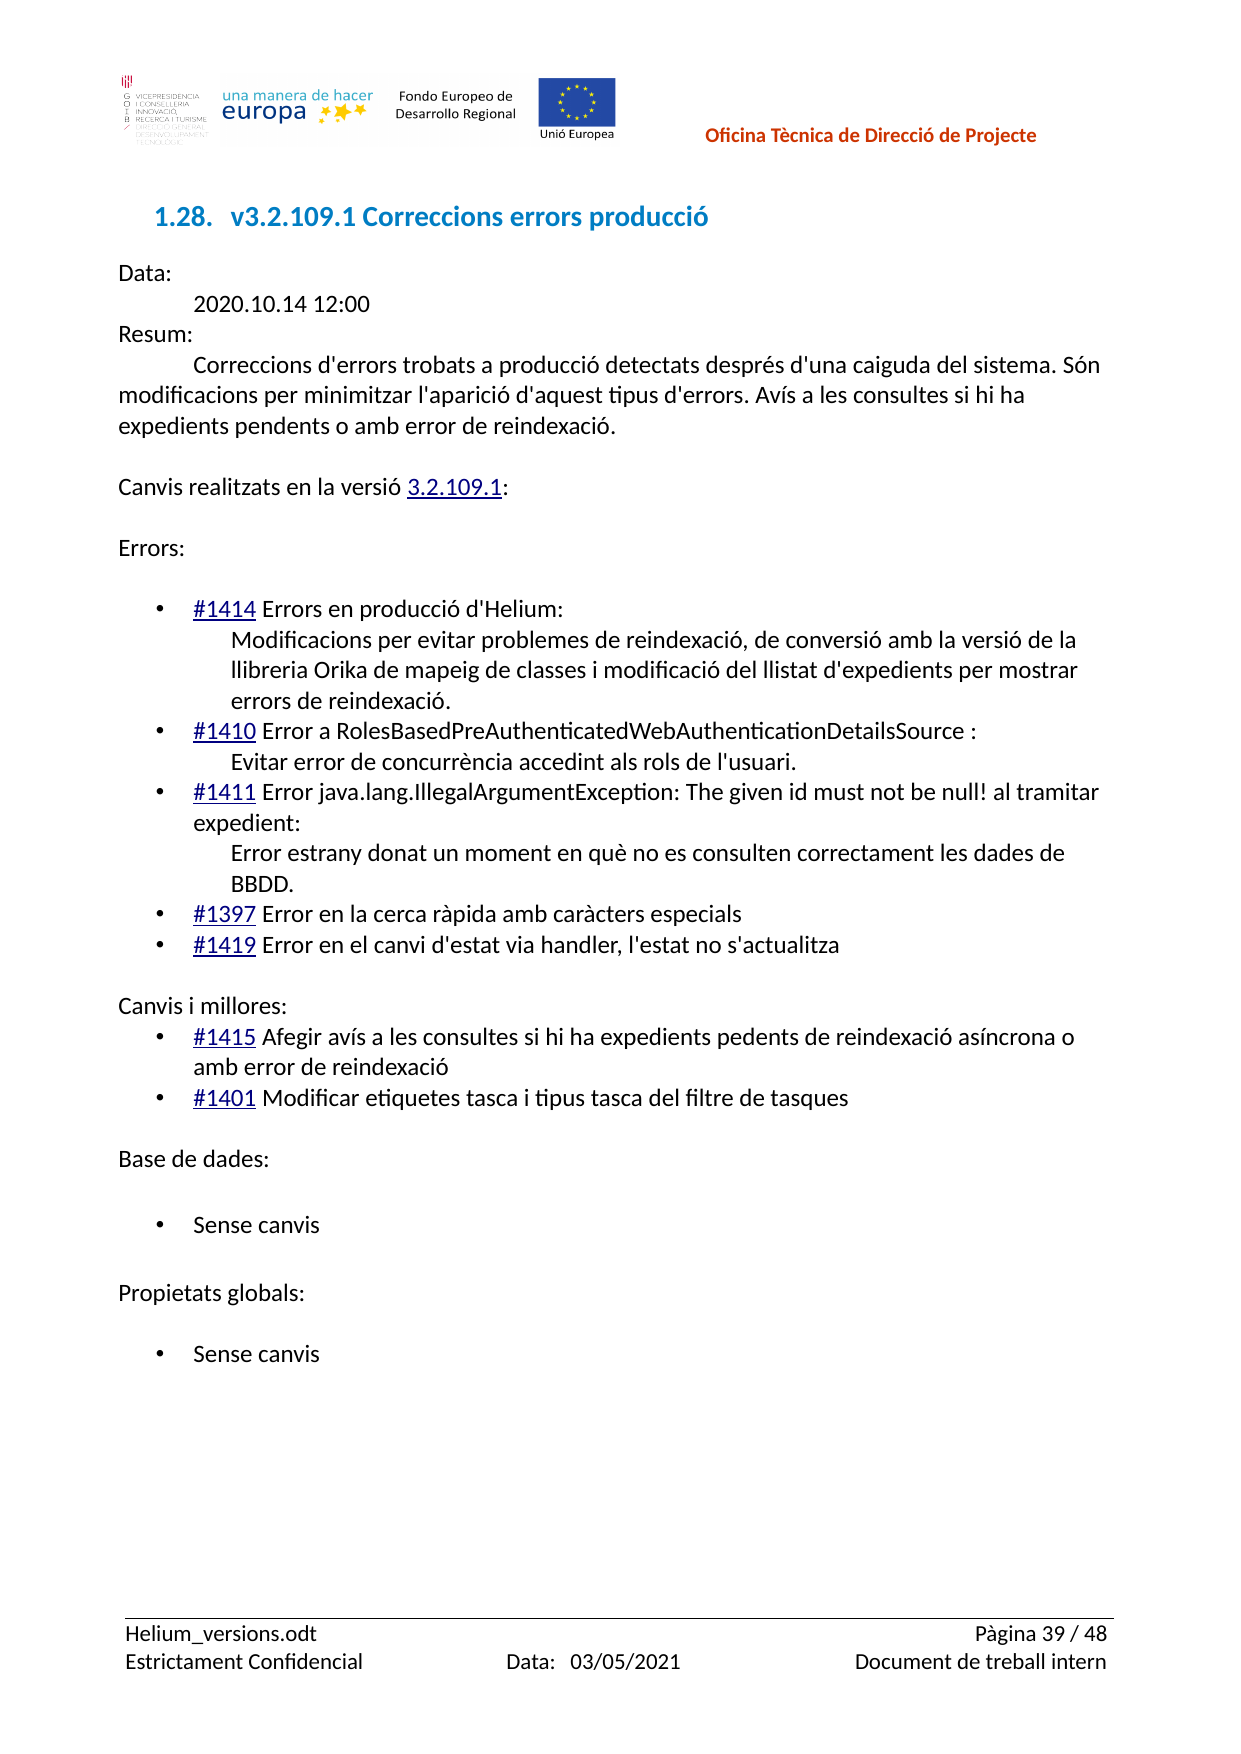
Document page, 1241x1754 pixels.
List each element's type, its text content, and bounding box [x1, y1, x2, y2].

text Propietats globals: [118, 1277, 1122, 1307]
list #1415 Afegir avís a les consultes si hi ha expedients pedents de reindexació asíncrona o amb error de reindexació [156, 1021, 1122, 1082]
list #1414 Errors en producció d'Helium: [156, 593, 1122, 624]
list #1397 Error en la cerca ràpida amb caràcters especials [156, 898, 1122, 929]
list Modificacions per evitar problemes de reindexació, de conversió amb la versió de la llibreria Orika de mapeig de classes i modificació del llistat d'expedients per mostrar errors de reindexació. [193, 624, 1122, 715]
text 2020.10.14 12:00 [118, 288, 1122, 319]
subtitle v3.2.109.1 Correccions errors producció [153, 198, 1122, 234]
text Base de dades: [118, 1143, 1122, 1173]
list #1401 Modificar etiquetes tasca i tipus tasca del filtre de tasques [156, 1082, 1122, 1112]
picture [118, 73, 213, 147]
list Error estrany donat un moment en què no es consulten correctament les dades de BBDD. [193, 837, 1122, 898]
text Correccions d'errors trobats a producció detectats després d'una caiguda del sistema. Són modificacions per minimitzar l'aparició d'aquest tipus d'errors. Avís a les consultes si hi ha expedients pendents o amb error de reindexació. [118, 349, 1122, 441]
text Errors: [118, 532, 1122, 563]
list #1410 Error a RolesBasedPreAuthenticatedWebAuthenticationDetailsSource : [156, 715, 1122, 746]
list Sense canvis [156, 1338, 1122, 1368]
list Sense canvis [156, 1210, 1122, 1240]
list #1411 Error java.lang.IllegalArgumentException: The given id must not be null! al tramitar expedient: [156, 776, 1122, 837]
list #1419 Error en el canvi d'estat via handler, l'estat no s'actualitza [156, 929, 1122, 959]
text Data: [118, 258, 1122, 288]
text Canvis realitzats en la versió 3.2.109.1: [118, 471, 1122, 502]
list Evitar error de concurrència accedint als rols de l'usuari. [193, 746, 1122, 776]
text Resum: [118, 319, 1122, 349]
text Canvis i millores: [118, 990, 1122, 1021]
picture [219, 73, 621, 147]
